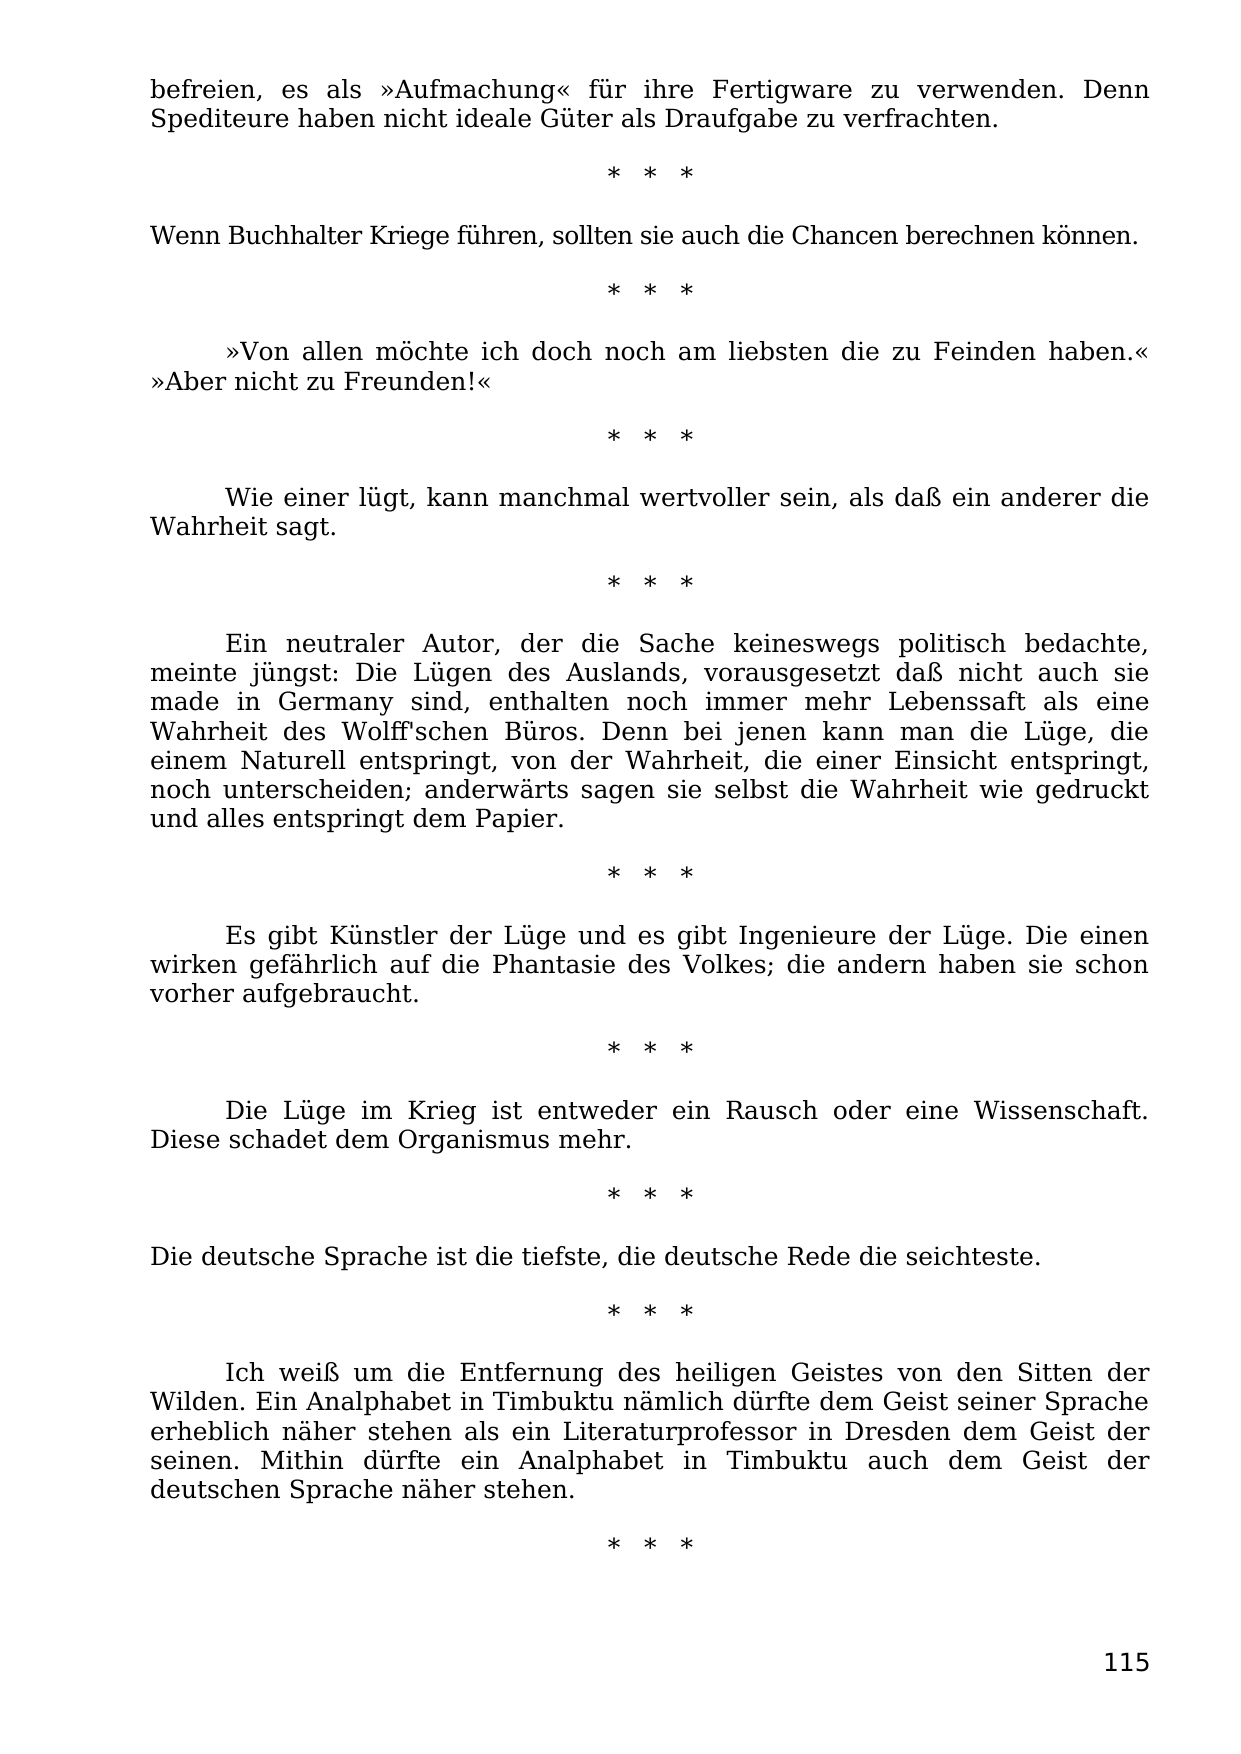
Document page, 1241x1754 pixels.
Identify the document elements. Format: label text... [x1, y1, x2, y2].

text Wie einer lügt, kann manchmal wertvoller sein, als daß ein anderer die Wahrheit sagt. [150, 483, 1151, 542]
text * * * [150, 279, 1151, 308]
text »Von allen möchte ich doch noch am liebsten die zu Feinden haben.« »Aber nicht zu Freunden!« [150, 337, 1151, 396]
text * * * [150, 862, 1151, 892]
text Die deutsche Sprache ist die tiefste, die deutsche Rede die seichteste. [150, 1242, 1151, 1271]
text * * * [150, 162, 1151, 192]
text * * * [150, 1300, 1151, 1329]
text * * * [150, 571, 1151, 600]
text Wenn Buchhalter Kriege führen, sollten sie auch die Chancen berechnen können. [150, 221, 1151, 250]
text Ein neutraler Autor, der die Sache keineswegs politisch bedachte, meinte jüngst: Die Lügen des Auslands, vorausgesetzt daß nicht auch sie made in Germany sind, enthalten noch immer mehr Lebenssaft als eine Wahrheit des Wolff'schen Büros. Denn bei jenen kann man die Lüge, die einem Naturell entspringt, von der Wahrheit, die einer Einsicht entspringt, noch unterscheiden; anderwärts sagen sie selbst die Wahrheit wie gedruckt und alles entspringt dem Papier. [150, 629, 1151, 833]
text * * * [150, 425, 1151, 454]
text * * * [150, 1037, 1151, 1067]
text Ich weiß um die Entfernung des heiligen Geistes von den Sitten der Wilden. Ein Analphabet in Timbuktu nämlich dürfte dem Geist seiner Sprache erheblich näher stehen als ein Literaturprofessor in Dresden dem Geist der seinen. Mithin dürfte ein Analphabet in Timbuktu auch dem Geist der deutschen Sprache näher stehen. [150, 1358, 1151, 1504]
text * * * [150, 1533, 1151, 1562]
text befreien, es als »Auf­machung« für ihre Fertigware zu verwenden. Denn Spediteure haben nicht ideale Güter als Draufgabe zu verfrachten. [150, 75, 1151, 133]
text Es gibt Künstler der Lüge und es gibt Ingenieure der Lüge. Die einen wirken gefährlich auf die Phantasie des Volkes; die andern haben sie schon vorher aufgebraucht. [150, 921, 1151, 1008]
text Die Lüge im Krieg ist entweder ein Rausch oder eine Wissenschaft. Diese schadet dem Organismus mehr. [150, 1096, 1151, 1154]
text * * * [150, 1183, 1151, 1212]
